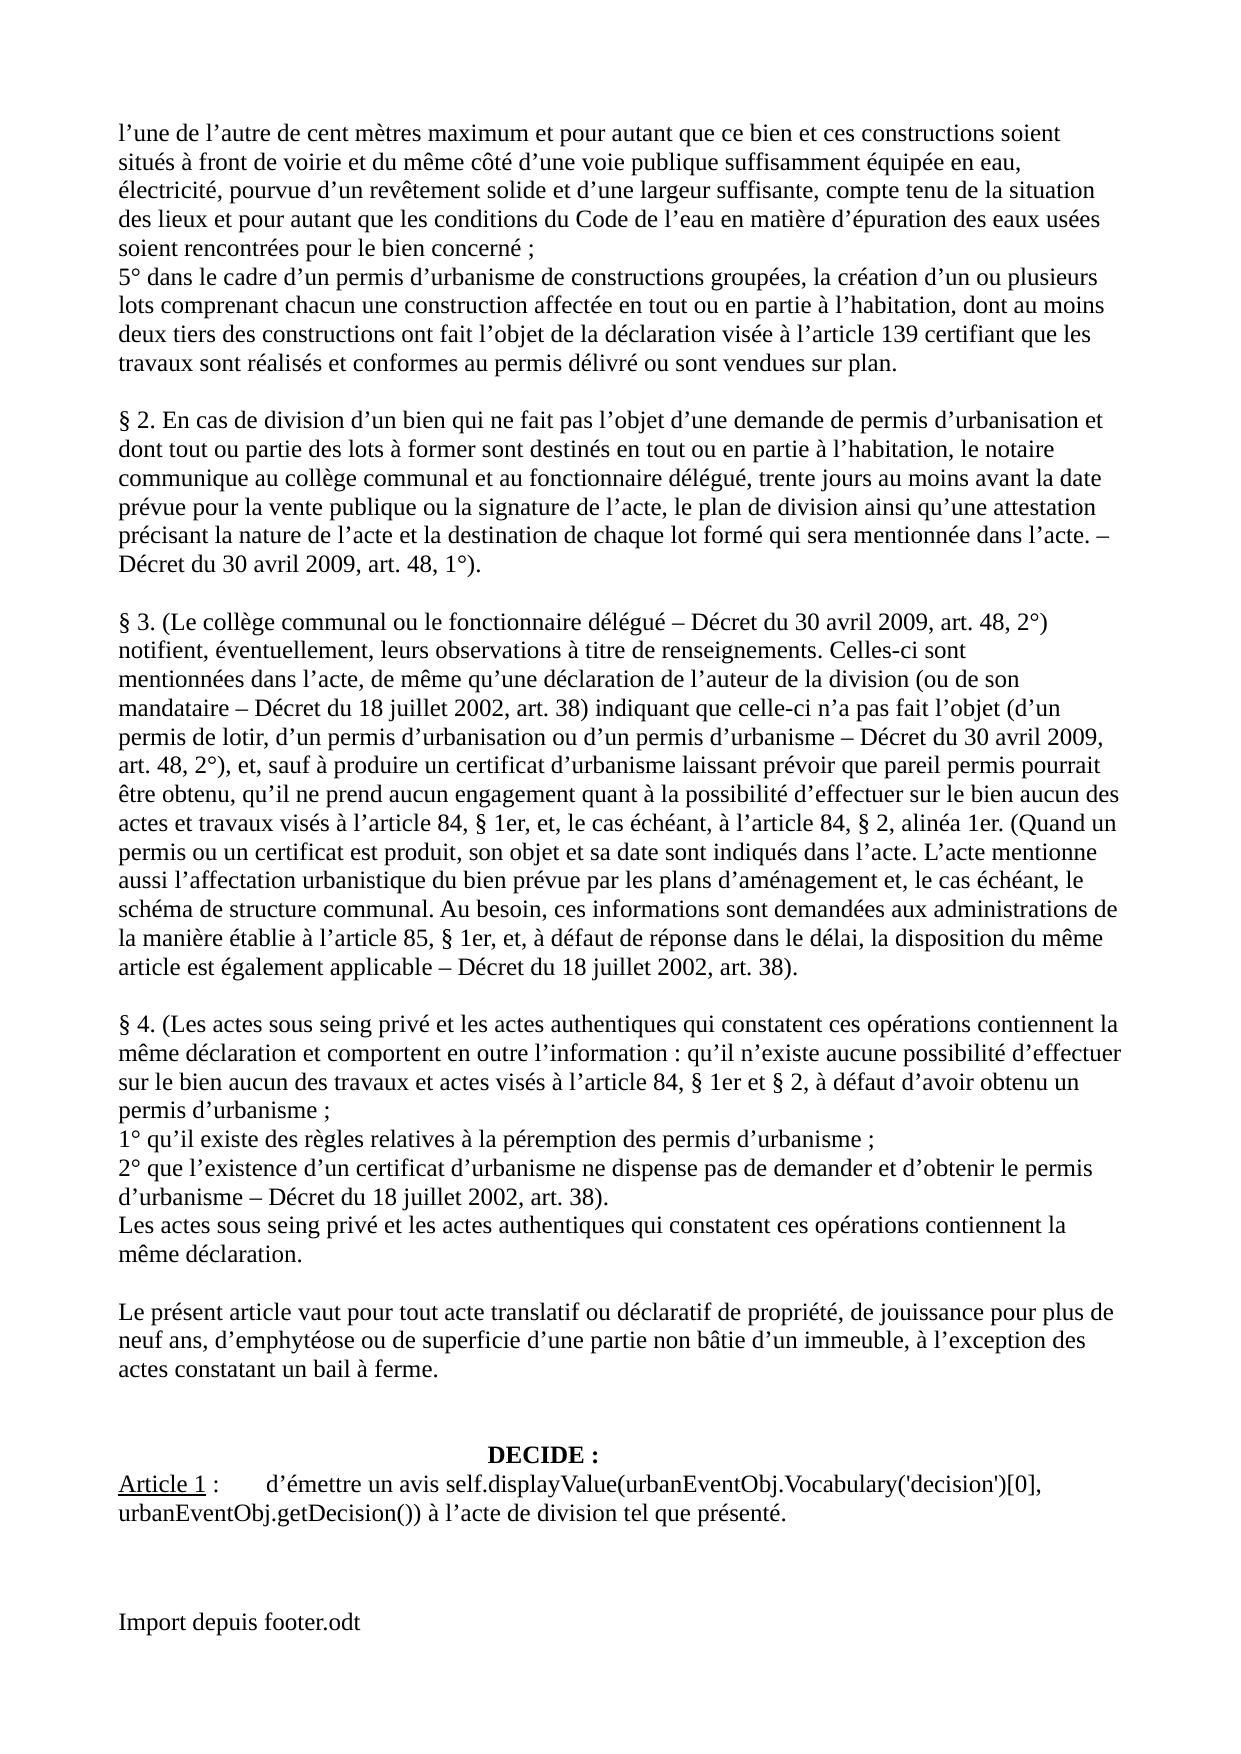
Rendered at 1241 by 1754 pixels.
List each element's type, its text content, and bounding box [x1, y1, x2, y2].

text Le présent article vaut pour tout acte translatif ou déclaratif de propriété, de jouissance pour plus de neuf ans, d’emphytéose ou de superficie d’une partie non bâtie d’un immeuble, à l’exception des actes constatant un bail à ferme. [118, 1297, 1122, 1383]
text mentionnées dans l’acte, de même qu’une déclaration de l’auteur de la division (ou de son mandataire – Décret du 18 juillet 2002, art. 38) indiquant que celle-ci n’a pas fait l’objet (d’un permis de lotir, d’un permis d’urbanisation ou d’un permis d’urbanisme – Décret du 30 avril 2009, art. 48, 2°), et, sauf à produire un certificat d’urbanisme laissant prévoir que pareil permis pourrait être obtenu, qu’il ne prend aucun engagement quant à la possibilité d’effectuer sur le bien aucun des actes et travaux visés à l’article 84, § 1er, et, le cas échéant, à l’article 84, § 2, alinéa 1er. (Quand un permis ou un certificat est produit, son objet et sa date sont indiqués dans l’acte. L’acte mentionne aussi l’affectation urbanistique du bien prévue par les plans d’aménagement et, le cas échéant, le schéma de structure communal. Au besoin, ces informations sont demandées aux administrations de la manière établie à l’article 85, § 1er, et, à défaut de réponse dans le délai, la disposition du même article est également applicable – Décret du 18 juillet 2002, art. 38). [118, 664, 1122, 981]
text DECIDE : [118, 1441, 1122, 1469]
text Article 1 : d’émettre un avis self.displayValue(urbanEventObj.Vocabulary('decision')[0], urbanEventObj.getDecision()) à l’acte de division tel que présenté. [118, 1469, 1122, 1527]
text 1° qu’il existe des règles relatives à la péremption des permis d’urbanisme ; [118, 1124, 1122, 1153]
text § 4. (Les actes sous seing privé et les actes authentiques qui constatent ces opérations contiennent la même déclaration et comportent en outre l’information : qu’il n’existe aucune possibilité d’effectuer sur le bien aucun des travaux et actes visés à l’article 84, § 1er et § 2, à défaut d’avoir obtenu un permis d’urbanisme ; [118, 1009, 1122, 1124]
text 2° que l’existence d’un certificat d’urbanisme ne dispense pas de demander et d’obtenir le permis d’urbanisme – Décret du 18 juillet 2002, art. 38). [118, 1153, 1122, 1211]
text § 3. (Le collège communal ou le fonctionnaire délégué – Décret du 30 avril 2009, art. 48, 2°) notifient, éventuellement, leurs observations à titre de renseignements. Celles-ci sont [118, 607, 1122, 664]
text 5° dans le cadre d’un permis d’urbanisme de constructions groupées, la création d’un ou plusieurs lots comprenant chacun une construction affectée en tout ou en partie à l’habitation, dont au moins deux tiers des constructions ont fait l’objet de la déclaration visée à l’article 139 certifiant que les travaux sont réalisés et conformes au permis délivré ou sont vendues sur plan. [118, 262, 1122, 377]
text § 2. En cas de division d’un bien qui ne fait pas l’objet d’une demande de permis d’urbanisation et dont tout ou partie des lots à former sont destinés en tout ou en partie à l’habitation, le notaire communique au collège communal et au fonctionnaire délégué, trente jours au moins avant la date prévue pour la vente publique ou la signature de l’acte, le plan de division ainsi qu’une attestation précisant la nature de l’acte et la destination de chaque lot formé qui sera mentionnée dans l’acte. – Décret du 30 avril 2009, art. 48, 1°). [118, 406, 1122, 578]
text l’une de l’autre de cent mètres maximum et pour autant que ce bien et ces constructions soient situés à front de voirie et du même côté d’une voie publique suffisamment équipée en eau, électricité, pourvue d’un revêtement solide et d’une largeur suffisante, compte tenu de la situation des lieux et pour autant que les conditions du Code de l’eau en matière d’épuration des eaux usées soient rencontrées pour le bien concerné ; [118, 118, 1122, 262]
text Les actes sous seing privé et les actes authentiques qui constatent ces opérations contiennent la même déclaration. [118, 1211, 1122, 1268]
